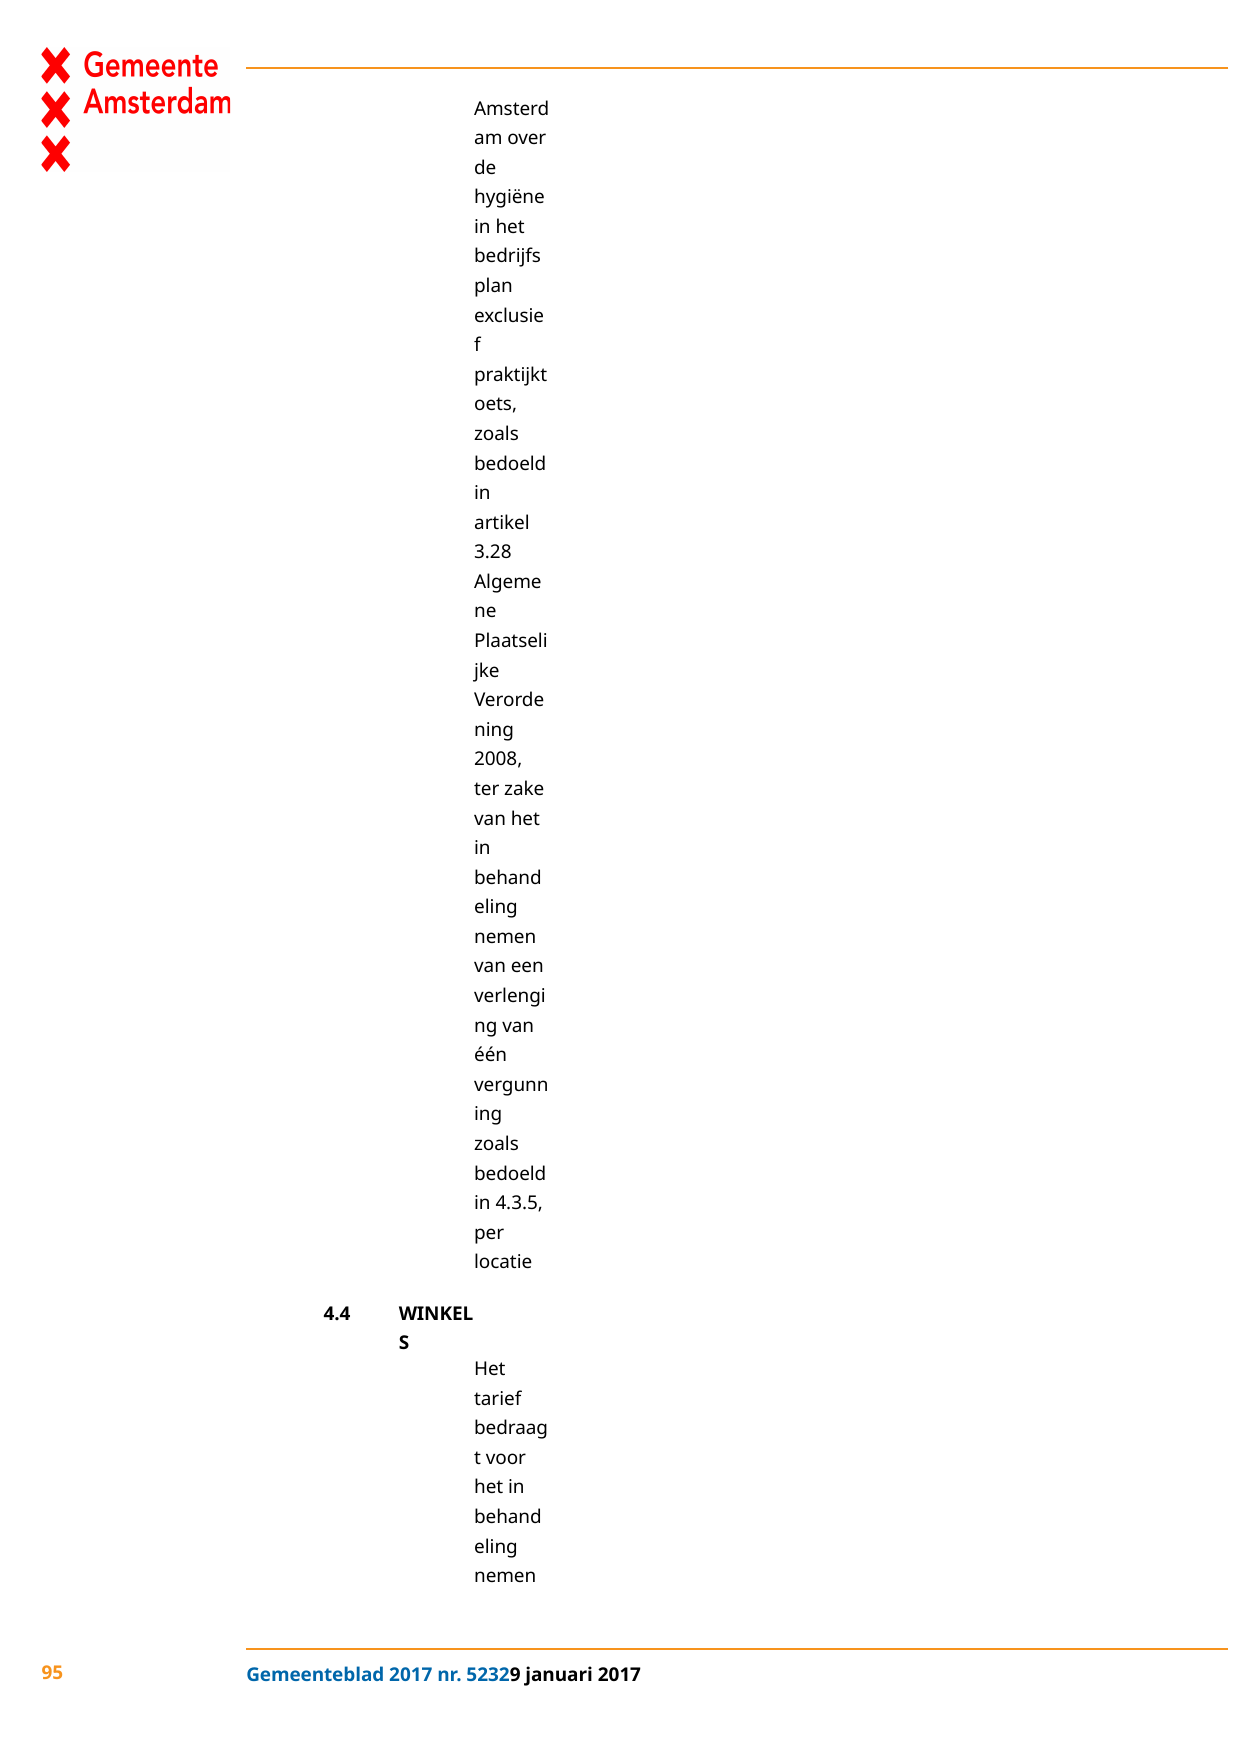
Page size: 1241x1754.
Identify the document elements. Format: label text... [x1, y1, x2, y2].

table_cell [1076, 1274, 1152, 1300]
table_cell [625, 95, 700, 1274]
table_cell [700, 1274, 775, 1300]
table_cell 4.4 [323, 1300, 398, 1355]
table_cell [248, 1355, 323, 1588]
table_cell [1001, 1355, 1076, 1588]
table_cell [248, 1300, 323, 1355]
table_cell [850, 1300, 926, 1355]
table_cell [248, 95, 323, 1274]
table_cell [1001, 1274, 1076, 1300]
table_cell [775, 1300, 850, 1355]
table_cell [323, 1355, 398, 1588]
table_cell [399, 1274, 474, 1300]
table_cell [399, 1355, 474, 1588]
picture [41, 47, 231, 172]
table_cell [1076, 1300, 1152, 1355]
table_cell [474, 1300, 549, 1355]
table_cell [625, 1300, 700, 1355]
table_cell [775, 95, 850, 1274]
table_cell [775, 1355, 850, 1588]
table_cell [399, 95, 474, 1274]
table_cell [775, 1274, 850, 1300]
table_cell [323, 1274, 398, 1300]
table_cell WINKELS [399, 1300, 474, 1355]
table_cell [1076, 1355, 1152, 1588]
table_cell [248, 1274, 323, 1300]
table_cell Het tarief bedraagt voor het in behandeling nemen [474, 1355, 549, 1588]
table_cell [926, 1300, 1001, 1355]
table_cell [850, 1355, 926, 1588]
table_cell [549, 1300, 624, 1355]
table_cell [926, 1274, 1001, 1300]
table_cell [474, 1274, 549, 1300]
table_cell [1076, 95, 1152, 1274]
table_cell [549, 1274, 624, 1300]
table_cell [700, 1300, 775, 1355]
table_cell [625, 1274, 700, 1300]
table_cell [850, 1274, 926, 1300]
table_cell [926, 1355, 1001, 1588]
table_cell [700, 1355, 775, 1588]
table_cell [926, 95, 1001, 1274]
table_cell [700, 95, 775, 1274]
table_cell [625, 1355, 700, 1588]
table_cell [1001, 1300, 1076, 1355]
table_cell [1001, 95, 1076, 1274]
table_cell Amsterdam over de hygiëne in het bedrijfsplan exclusief praktijktoets, zoals bedoeld in artikel 3.28 Algemene Plaatselijke Verordening 2008, ter zake van het in behandeling nemen van een verlenging van één vergunning zoals bedoeld in 4.3.5, per locatie [474, 95, 549, 1274]
table_cell [549, 1355, 624, 1588]
table_cell [850, 95, 926, 1274]
table_cell [549, 95, 624, 1274]
table_cell [323, 95, 398, 1274]
